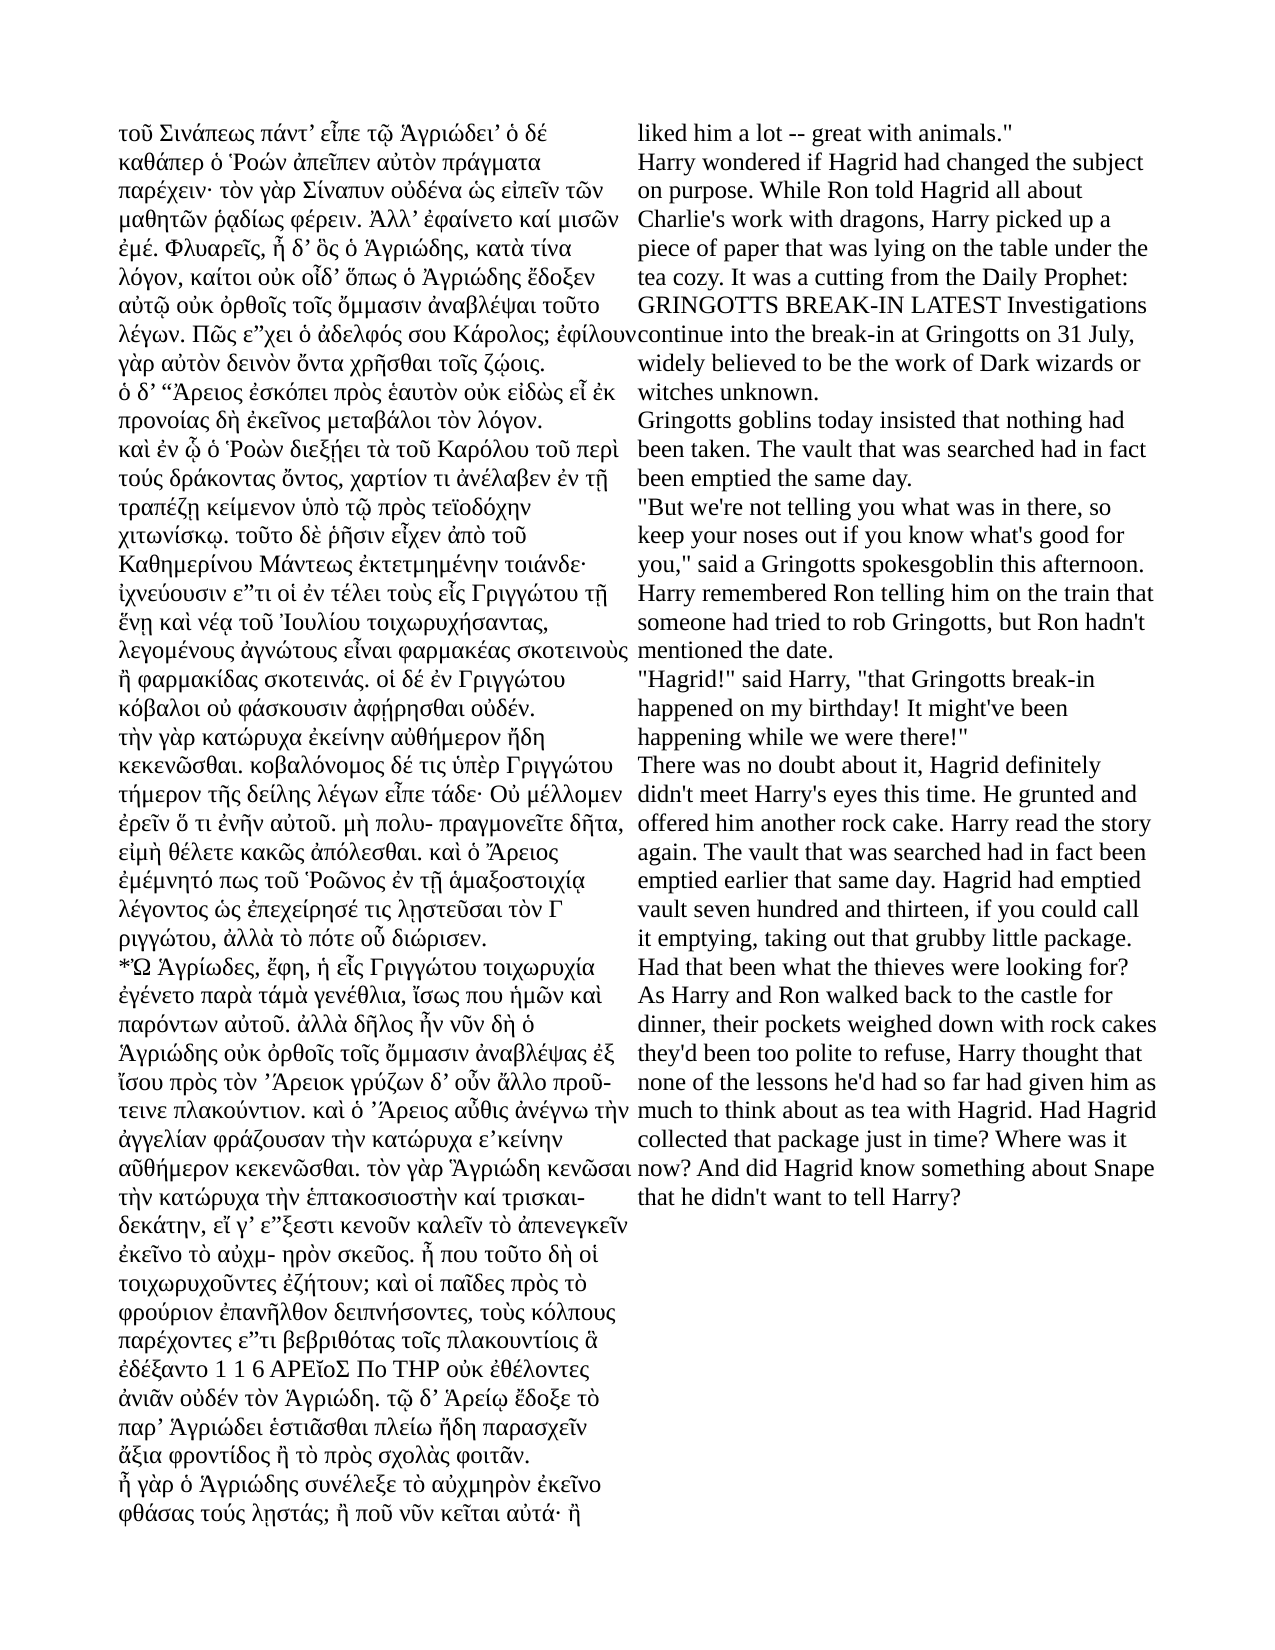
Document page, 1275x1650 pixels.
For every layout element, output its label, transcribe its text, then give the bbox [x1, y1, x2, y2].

table_cell τοῦ Σινάπεως πάντ’ εἶπε τῷ Ἁγριώδει’ ὁ δέ καθάπερ ὁ Ῥοών ἀπεῖπεν αὐτὸν πράγματα παρέχειν· τὸν γὰρ Σίναπυν οὐδένα ὡς εἰπεῖν τῶν μαθητῶν ῥᾳδίως φέρειν. Ἀλλ’ ἐφαίνετο καί μισῶν ἐμέ. Φλυαρεῖς, ἦ δ’ ὃς ὁ Ἁγριώδης, κατὰ τίνα λόγον, καίτοι οὐκ οἶδ’ ὅπως ὁ Ἀγριώδης ἔδοξεν αὐτῷ οὐκ ὀρθοῖς τοῖς ὄμμασιν ἀναβλέψαι τοῦτο λέγων. Πῶς ε”χει ὁ ἀδελφός σου Κάρολος; ἐφίλουν γὰρ αὐτὸν δεινὸν ὄντα χρῆσθαι τοῖς ζῴοις. ὁ δ’ “Ἀρειος ἐσκόπει πρὸς ἑαυτὸν οὐκ εἰδὼς εἶ ἐκ προνοίας δὴ ἐκεῖνος μεταβάλοι τὸν λόγον. καὶ ἐν ᾧ ὁ Ῥοὼν διεξῄει τὰ τοῦ Καρόλου τοῦ περὶ τούς δράκοντας ὄντος, χαρτίον τι ἀνέλαβεν ἐν τῇ τραπέζῃ κείμενον ὑπὸ τῷ πρὸς τεϊοδόχην χιτωνίσκῳ. τοῦτο δὲ ῥῆσιν εἶχεν ἀπὸ τοῦ Καθημερίνου Μάντεως ἐκτετμημένην τοιάνδε· ἰχνεύουσιν ε”τι οἱ ἐν τέλει τοὺς εἷς Γριγγώτου τῇ ἕνῃ καὶ νέᾳ τοῦ Ἰουλίου τοιχωρυχήσαντας, λεγομένους ἀγνώτους εἶναι φαρμακέας σκοτεινοὺς ἢ φαρμακίδας σκοτεινάς. οἱ δέ ἐν Γριγγώτου κόβαλοι οὐ φάσκουσιν ἀφῄρησθαι οὐδέν. τὴν γὰρ κατώρυχα ἐκείνην αὐθήμερον ἤδη κεκενῶσθαι. κοβαλόνομος δέ τις ὑπὲρ Γριγγώτου τήμερον τῆς δείλης λέγων εἶπε τάδε· Οὐ μέλλομεν ἐρεῖν ὅ τι ἐνῆν αὐτοῦ. μὴ πολυ- πραγμονεῖτε δῆτα, εἰμὴ θέλετε κακῶς ἀπόλεσθαι. καὶ ὁ Ἄρειος ἐμέμνητό πως τοῦ Ῥοῶνος ἐν τῇ ἁμαξοστοιχίᾳ λέγοντος ὡς ἐπεχείρησέ τις λῃστεῦσαι τὸν Γ ριγγώτου, ἀλλὰ τὸ πότε οὗ διώρισεν. *Ὠ Ἁγρίωδες, ἔφη, ἡ εἷς Γριγγώτου τοιχωρυχία ἐγένετο παρὰ τάμὰ γενέθλια, ἴσως που ἡμῶν καὶ παρόντων αὐτοῦ. ἀλλὰ δῆλος ἦν νῦν δὴ ὁ Ἁγριώδης οὐκ ὀρθοῖς τοῖς ὄμμασιν ἀναβλέψας ἐξ ἴσου πρὸς τὸν ’Άρειοκ γρύζων δ’ οὖν ἄλλο προῦ- τεινε πλακούντιον. καὶ ὁ ’Άρειος αὖθις ἀνέγνω τὴν ἀγγελίαν φράζουσαν τὴν κατώρυχα ε’κείνην αῦθήμερον κεκενῶσθαι. τὸν γὰρ Ἃγριώδη κενῶσαι τὴν κατώρυχα τὴν ἑπτακοσιοστὴν καί τρισκαι- δεκάτην, εἴ γ’ ε”ξεστι κενοῦν καλεῖν τὸ ἀπενεγκεῖν ἐκεῖνο τὸ αὐχμ- ηρὸν σκεῦος. ἦ που τοῦτο δὴ οἱ τοιχωρυχοῦντες ἐζήτουν; καὶ οἱ παῖδες πρὸς τὸ φρούριον ἐπανῆλθον δειπνήσοντες, τοὺς κόλπους παρέχοντες ε”τι βεβριθότας τοῖς πλακουντίοις ἃ ἐδέξαντο 1 1 6 ΑΡΕῐοΣ Πο ΤΗΡ οὐκ ἐθέλοντες ἀνιᾶν οὐδέν τὸν Ἁγριώδη. τῷ δ’ Ἁρείῳ ἔδοξε τὸ παρ’ Ἁγριώδει ἑστιᾶσθαι πλείω ἤδη παρασχεῖν ἄξια φροντίδος ἢ τὸ πρὸς σχολὰς φοιτᾶν. ἦ γὰρ ὁ Ἁγριώδης συνέλεξε τὸ αὐχμηρὸν ἐκεῖνο φθάσας τούς λῃστάς; ἢ ποῦ νῦν κεῖται αὐτά· ἢ [118, 118, 637, 1527]
table_cell liked him a lot -- great with animals." Harry wondered if Hagrid had changed the subject on purpose. While Ron told Hagrid all about Charlie's work with dragons, Harry picked up a piece of paper that was lying on the table under the tea cozy. It was a cutting from the Daily Prophet: GRINGOTTS BREAK-IN LATEST Investigations continue into the break-in at Gringotts on 31 July, widely believed to be the work of Dark wizards or witches unknown. Gringotts goblins today insisted that nothing had been taken. The vault that was searched had in fact been emptied the same day. "But we're not telling you what was in there, so keep your noses out if you know what's good for you," said a Gringotts spokesgoblin this afternoon. Harry remembered Ron telling him on the train that someone had tried to rob Gringotts, but Ron hadn't mentioned the date. "Hagrid!" said Harry, "that Gringotts break-in happened on my birthday! It might've been happening while we were there!" There was no doubt about it, Hagrid definitely didn't meet Harry's eyes this time. He grunted and offered him another rock cake. Harry read the story again. The vault that was searched had in fact been emptied earlier that same day. Hagrid had emptied vault seven hundred and thirteen, if you could call it emptying, taking out that grubby little package. Had that been what the thieves were looking for? As Harry and Ron walked back to the castle for dinner, their pockets weighed down with rock cakes they'd been too polite to refuse, Harry thought that none of the lessons he'd had so far had given him as much to think about as tea with Hagrid. Had Hagrid collected that package just in time? Where was it now? And did Hagrid know something about Snape that he didn't want to tell Harry? [637, 118, 1157, 1527]
